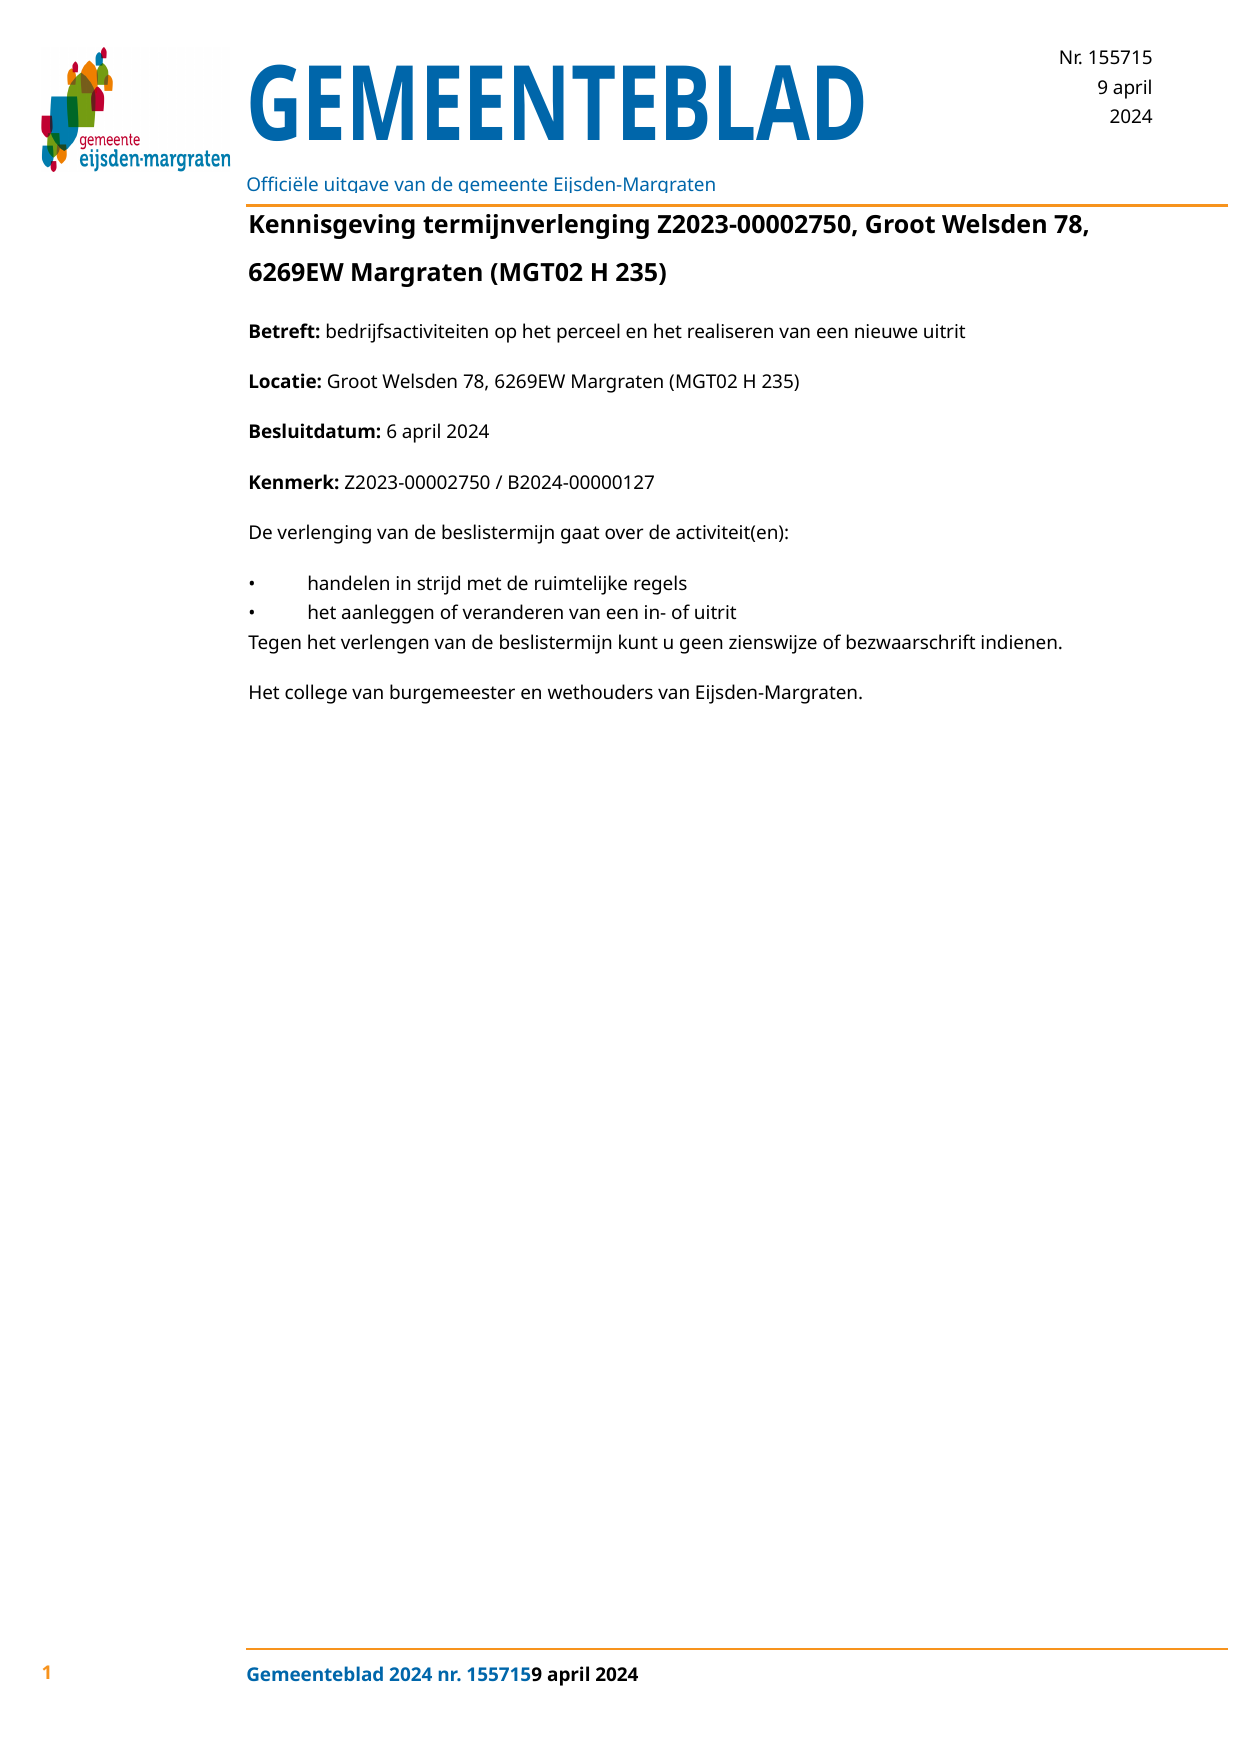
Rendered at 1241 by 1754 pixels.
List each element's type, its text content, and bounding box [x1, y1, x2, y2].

text Locatie: Groot Welsden 78, 6269EW Margraten (MGT02 H 235) [248, 368, 1152, 394]
text Het college van burgemeester en wethouders van Eijsden-Margraten. [248, 679, 1152, 705]
text Besluitdatum: 6 april 2024 [248, 419, 1152, 444]
text Tegen het verlengen van de beslistermijn kunt u geen zienswijze of bezwaarschrift indienen. [248, 629, 1152, 655]
picture [41, 47, 231, 172]
text De verlenging van de beslistermijn gaat over de activiteit(en): [248, 519, 1152, 545]
text Kennisgeving termijnverlenging Z2023-00002750, Groot Welsden 78, 6269EW Margraten (MGT02 H 235) [248, 207, 1152, 288]
list het aanleggen of veranderen van een in- of uitrit [248, 599, 1152, 625]
text Kenmerk: Z2023-00002750 / B2024-00000127 [248, 469, 1152, 495]
list handelen in strijd met de ruimtelijke regels [248, 570, 1152, 596]
text Betreft: bedrijfsactiviteiten op het perceel en het realiseren van een nieuwe uitrit [248, 318, 1152, 344]
